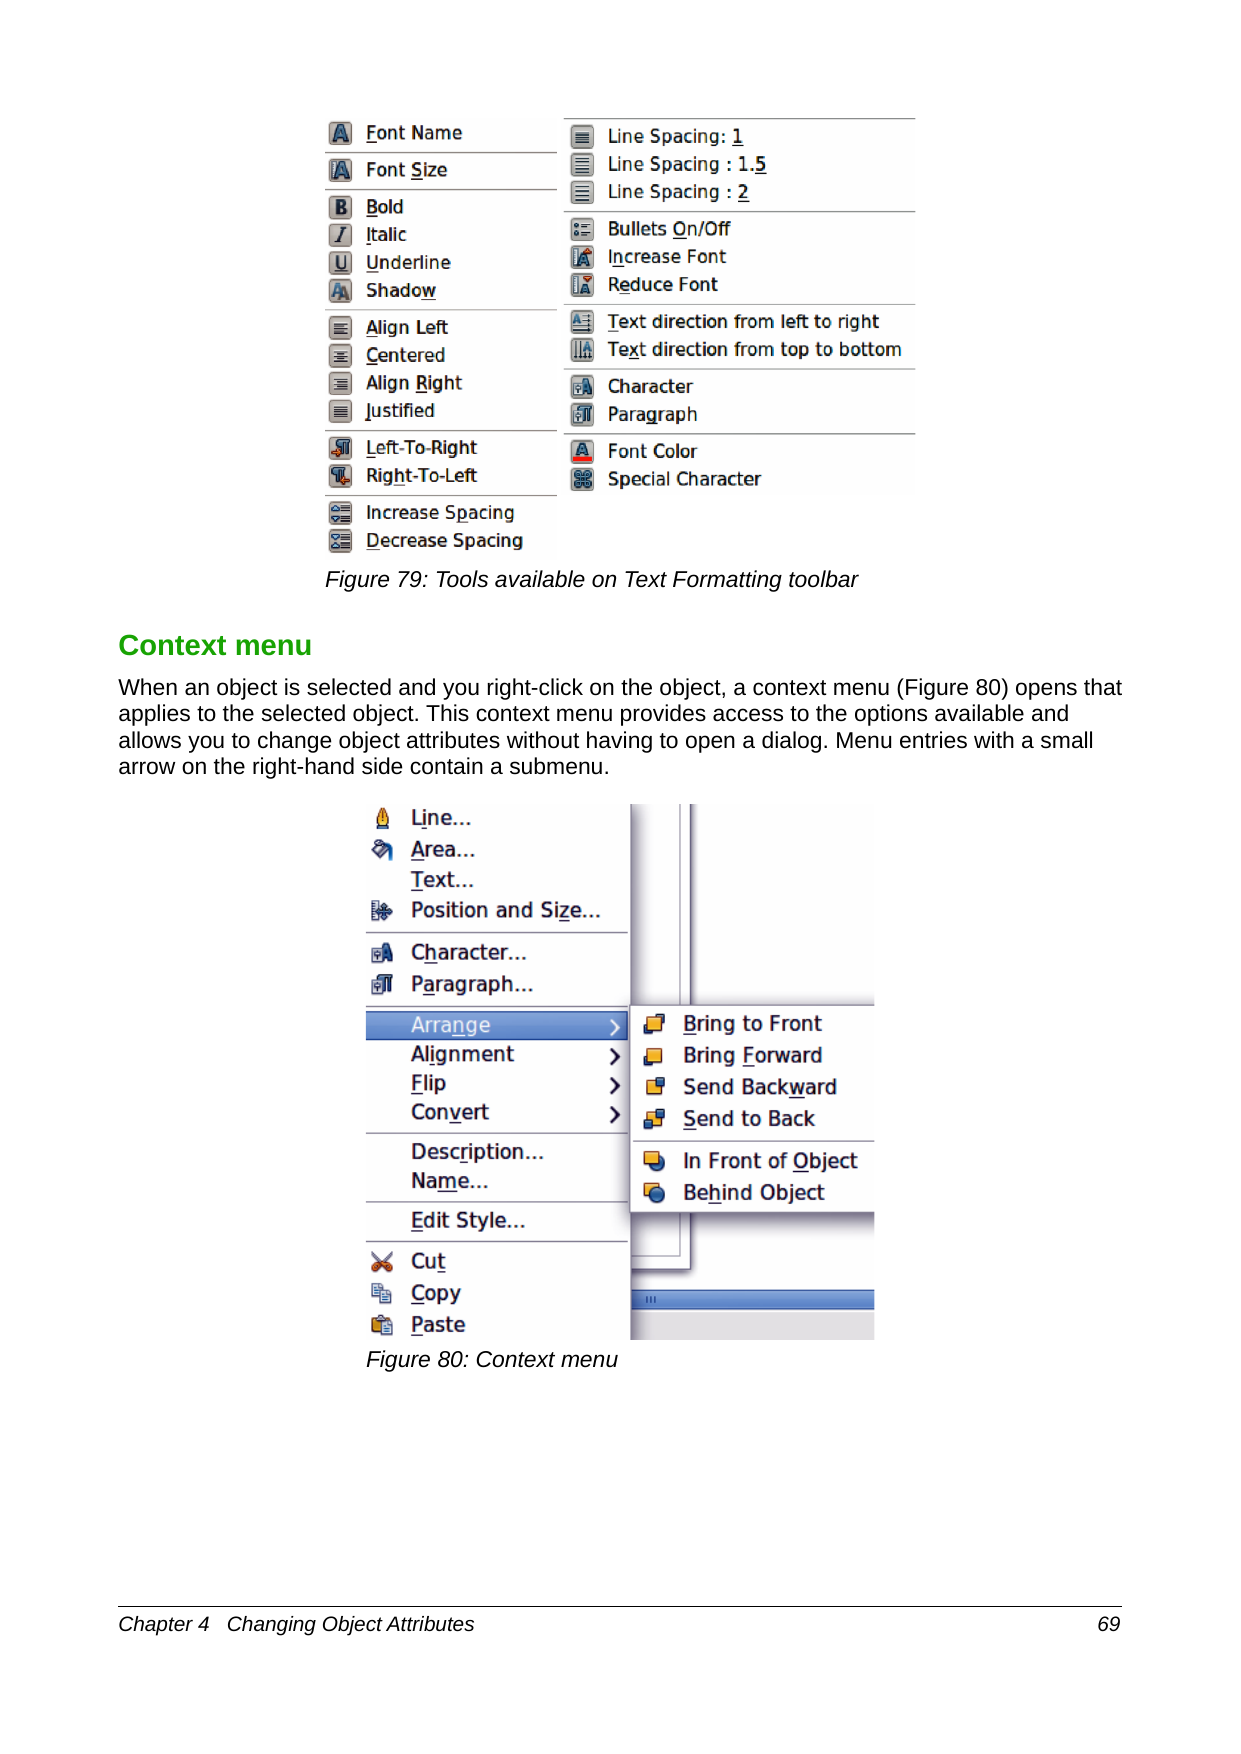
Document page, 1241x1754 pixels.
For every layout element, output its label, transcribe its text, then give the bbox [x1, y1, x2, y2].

text Figure 79: Tools available on Text Formatting toolbar [325, 566, 915, 592]
picture [365, 804, 875, 1340]
picture [325, 118, 916, 560]
text When an object is selected and you right-click on the object, a context menu (Figure 80) opens that applies to the selected object. This context menu provides access to the options available and allows you to change object attributes without having to open a dialog. Menu entries with a small arrow on the right-hand side contain a submenu. [118, 674, 1122, 779]
subtitle Context menu [118, 628, 1122, 662]
text Figure 80: Context menu [366, 1346, 874, 1372]
